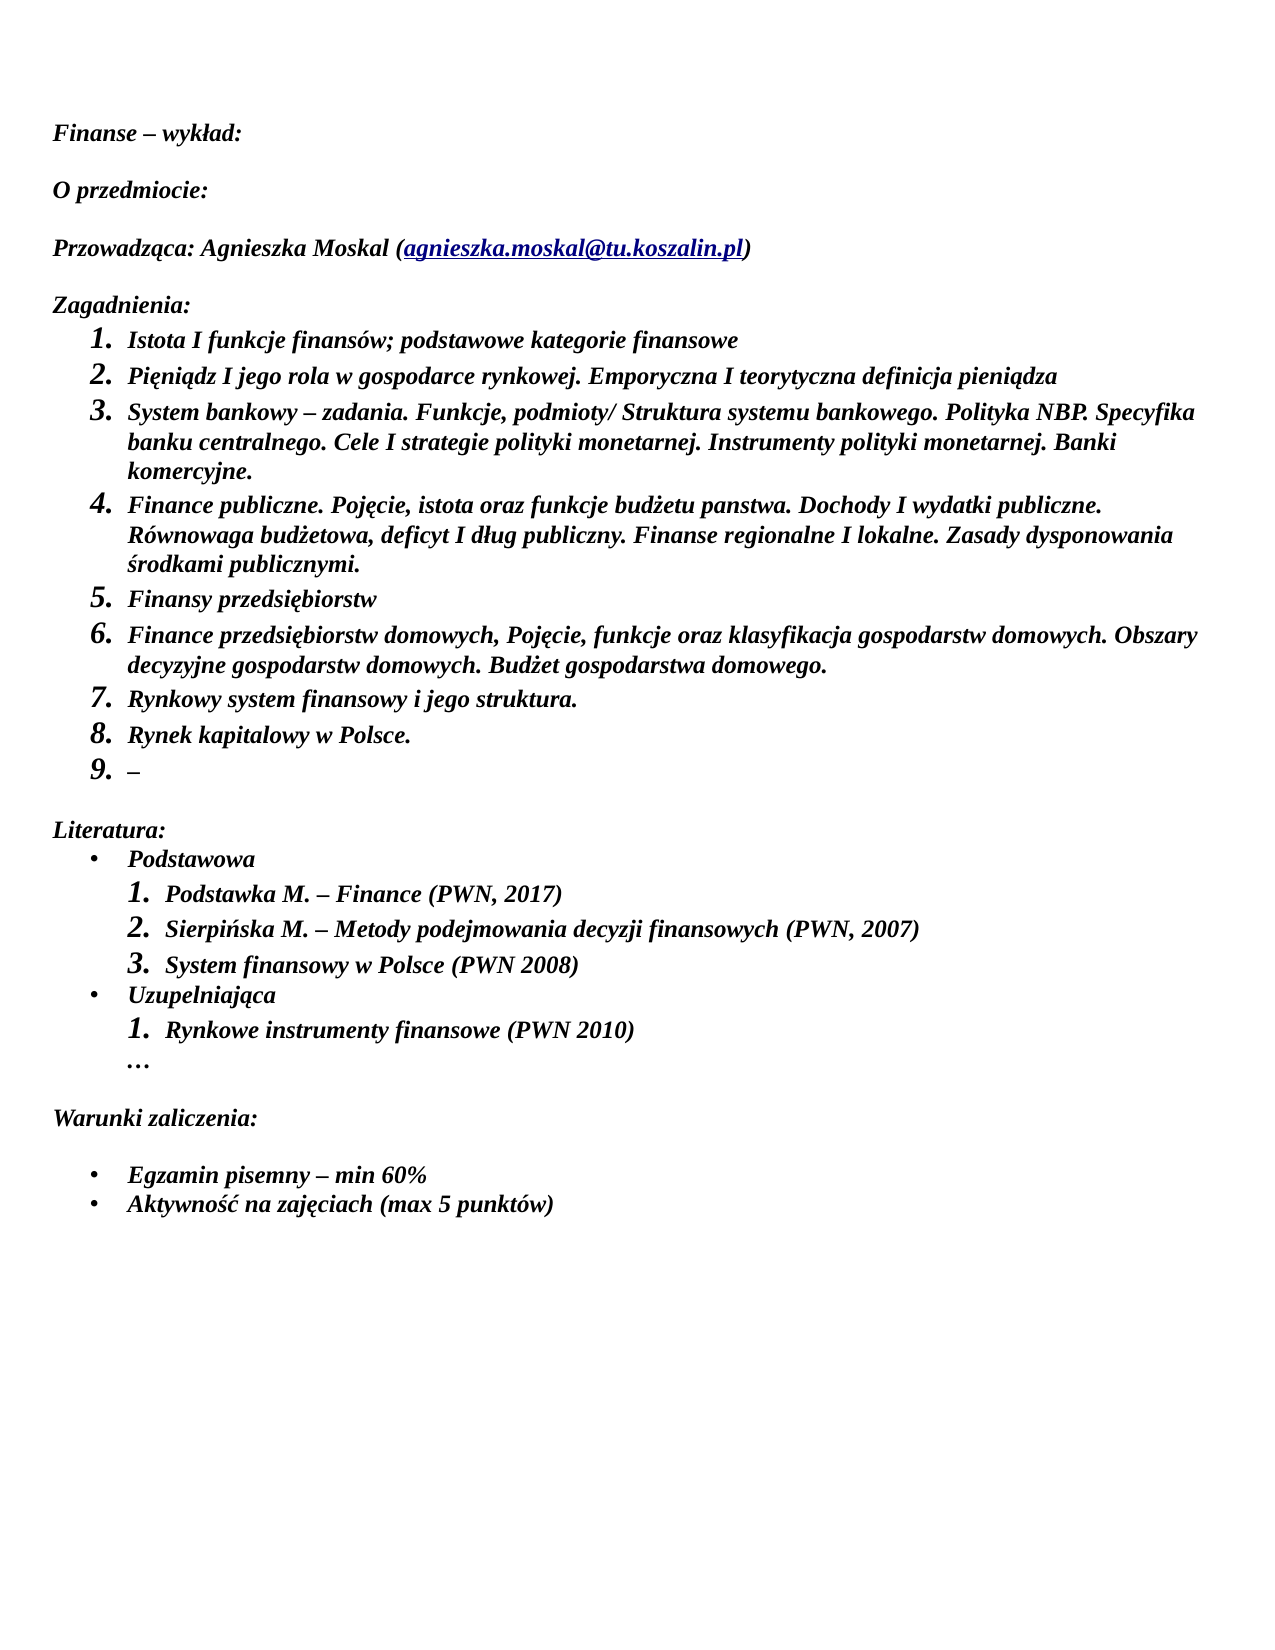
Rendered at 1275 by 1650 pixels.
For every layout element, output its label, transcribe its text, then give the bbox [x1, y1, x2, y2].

list Sierpińska M. – Metody podejmowania decyzji finansowych (PWN, 2007) [127, 909, 1234, 945]
list Aktywność na zajęciach (max 5 punktów) [90, 1189, 1234, 1218]
text Literatura: [52, 815, 1234, 844]
text Przowadząca: Agnieszka Moskal (agnieszka.moskal@tu.koszalin.pl) [52, 233, 1234, 262]
list Istota I funkcje finansów; podstawowe kategorie finansowe [90, 319, 1234, 355]
text Warunki zaliczenia: [52, 1103, 1234, 1132]
list Pięniądz I jego rola w gospodarce rynkowej. Emporyczna I teorytyczna definicja pieniądza [90, 355, 1234, 391]
list System finansowy w Polsce (PWN 2008) [127, 945, 1234, 981]
list Finance przedsiębiorstw domowych, Pojęcie, funkcje oraz klasyfikacja gospodarstw domowych. Obszary decyzyjne gospodarstw domowych. Budżet gospodarstwa domowego. [90, 614, 1234, 679]
text O przedmiocie: [52, 176, 1234, 204]
text Finanse – wykład: [52, 118, 1234, 147]
list Uzupelniająca [90, 981, 1234, 1009]
list Rynek kapitalowy w Polsce. [90, 715, 1234, 751]
list Podstawka M. – Finance (PWN, 2017) [127, 873, 1234, 909]
text … [52, 1045, 1234, 1074]
list System bankowy – zadania. Funkcje, podmioty/ Struktura systemu bankowego. Polityka NBP. Specyfika banku centralnego. Cele I strategie polityki monetarnej. Instrumenty polityki monetarnej. Banki komercyjne. [90, 391, 1234, 485]
list Rynkowe instrumenty finansowe (PWN 2010) [127, 1009, 1234, 1045]
text Zagadnienia: [52, 291, 1234, 319]
list Rynkowy system finansowy i jego struktura. [90, 679, 1234, 715]
list Egzamin pisemny – min 60% [90, 1160, 1234, 1189]
list Finansy przedsiębiorstw [90, 578, 1234, 614]
list Finance publiczne. Pojęcie, istota oraz funkcje budżetu panstwa. Dochody I wydatki publiczne. Równowaga budżetowa, deficyt I dług publiczny. Finanse regionalne I lokalne. Zasady dysponowania środkami publicznymi. [90, 485, 1234, 578]
list – [90, 751, 1234, 787]
list Podstawowa [90, 844, 1234, 873]
